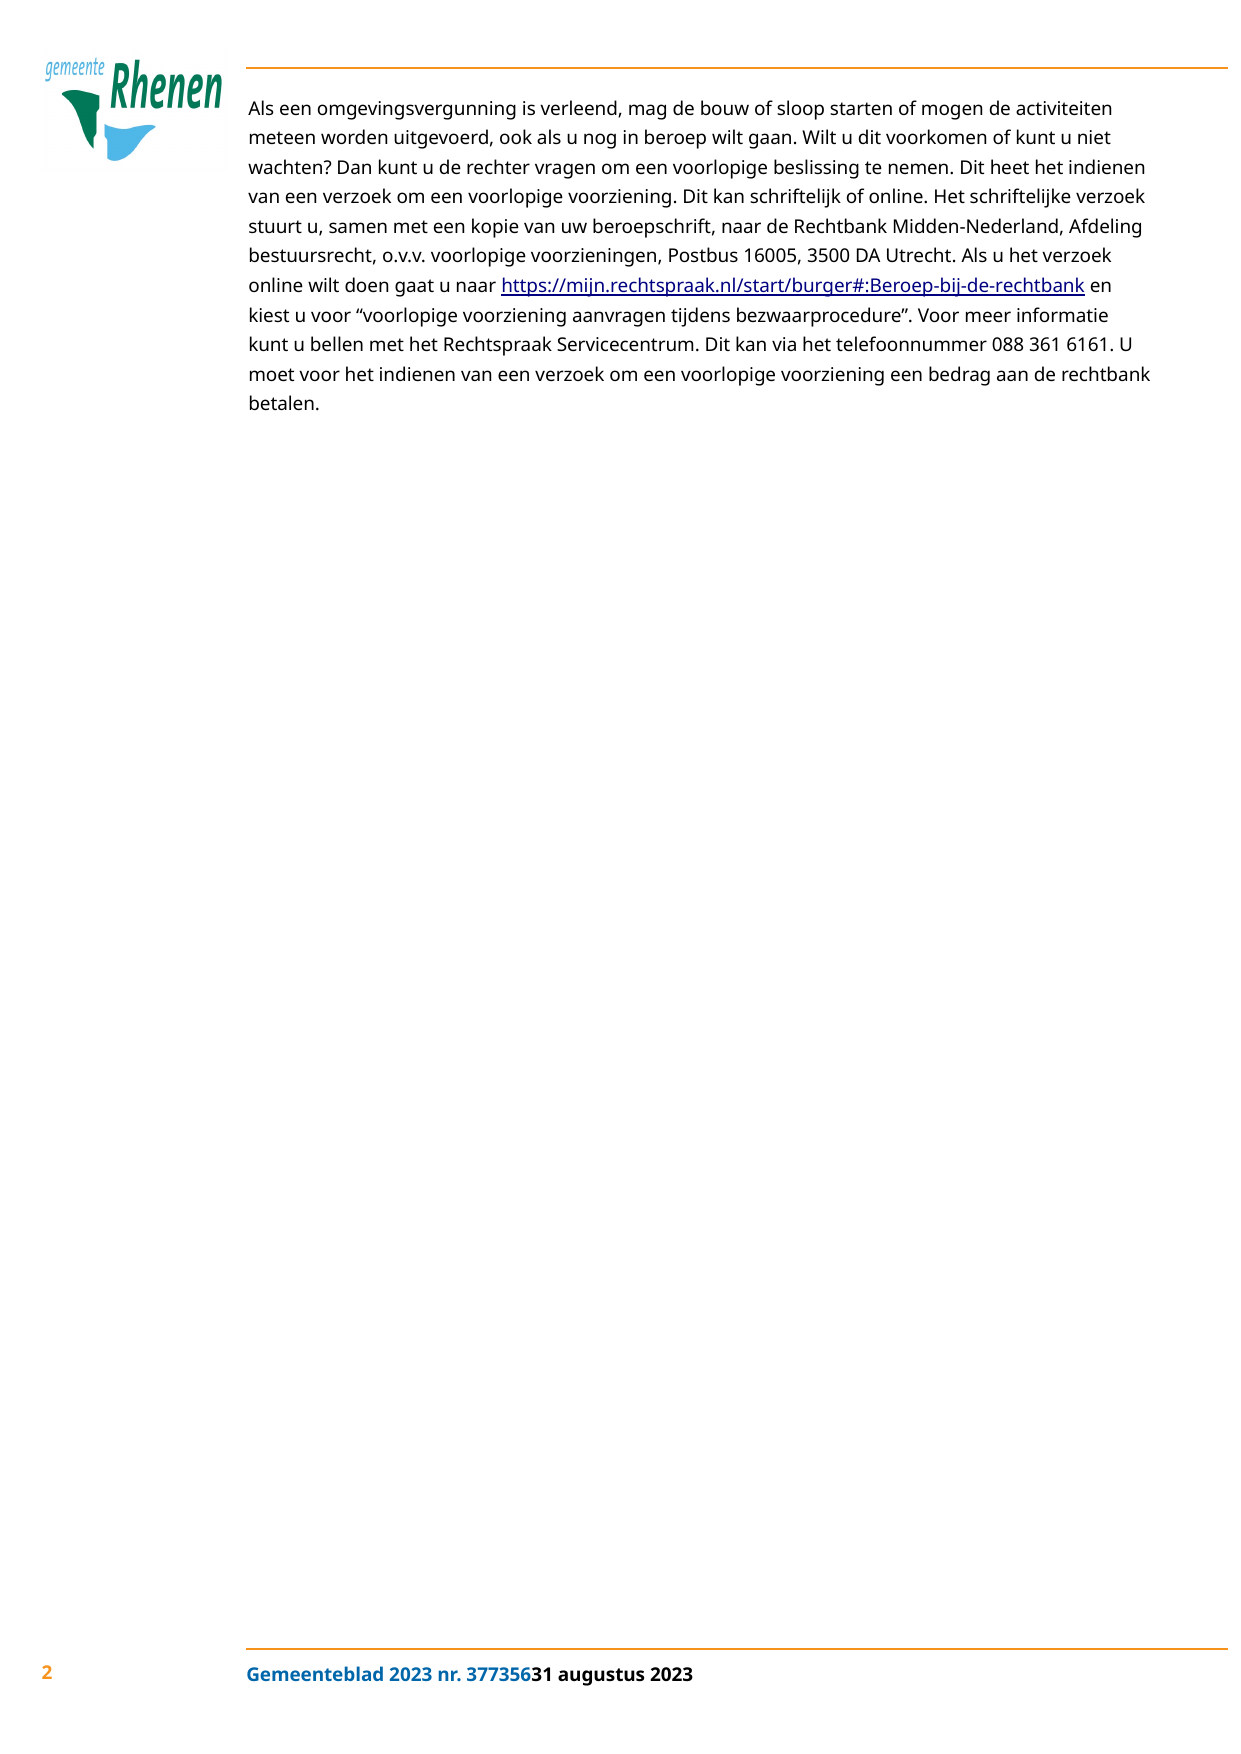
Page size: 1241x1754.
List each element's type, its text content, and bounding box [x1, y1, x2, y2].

text Als een omgevingsvergunning is verleend, mag de bouw of sloop starten of mogen de activiteiten meteen worden uitgevoerd, ook als u nog in beroep wilt gaan. Wilt u dit voorkomen of kunt u niet wachten? Dan kunt u de rechter vragen om een voorlopige beslissing te nemen. Dit heet het indienen van een verzoek om een voorlopige voorziening. Dit kan schriftelijk of online. Het schriftelijke verzoek stuurt u, samen met een kopie van uw beroepschrift, naar de Rechtbank Midden-Nederland, Afdeling bestuursrecht, o.v.v. voorlopige voorzieningen, Postbus 16005, 3500 DA Utrecht. Als u het verzoek online wilt doen gaat u naar https://mijn.rechtspraak.nl/start/burger#:Beroep-bij-de-rechtbank en kiest u voor “voorlopige voorziening aanvragen tijdens bezwaarprocedure”. Voor meer informatie kunt u bellen met het Rechtspraak Servicecentrum. Dit kan via het telefoonnummer 088 361 6161. U moet voor het indienen van een verzoek om een voorlopige voorziening een bedrag aan de rechtbank betalen. [248, 95, 1152, 416]
picture [41, 47, 231, 172]
